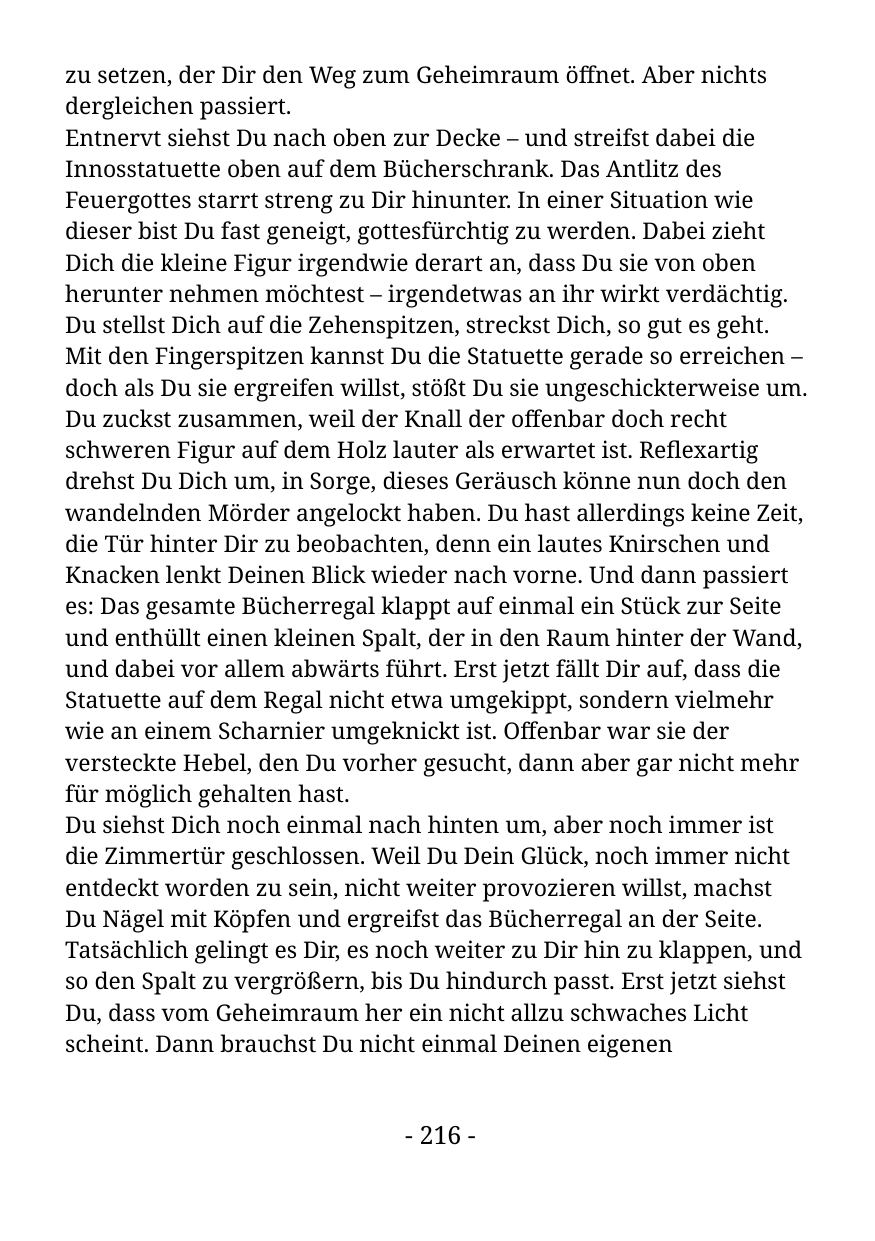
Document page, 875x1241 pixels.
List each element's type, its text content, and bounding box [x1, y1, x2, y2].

text zu setzen, der Dir den Weg zum Geheimraum öffnet. Aber nichts dergleichen passiert. [65, 59, 809, 122]
text Entnervt siehst Du nach oben zur Decke – und streifst dabei die Innosstatuette oben auf dem Bücherschrank. Das Antlitz des Feuergottes starrt streng zu Dir hinunter. In einer Situation wie dieser bist Du fast geneigt, gottesfürchtig zu werden. Dabei zieht Dich die kleine Figur irgendwie derart an, dass Du sie von oben herunter nehmen möchtest – irgendetwas an ihr wirkt verdächtig. Du stellst Dich auf die Zehenspitzen, streckst Dich, so gut es geht. Mit den Fingerspitzen kannst Du die Statuette gerade so erreichen – doch als Du sie ergreifen willst, stößt Du sie ungeschickterweise um. Du zuckst zusammen, weil der Knall der offenbar doch recht schweren Figur auf dem Holz lauter als erwartet ist. Reflexartig drehst Du Dich um, in Sorge, dieses Geräusch könne nun doch den wandelnden Mörder angelockt haben. Du hast allerdings keine Zeit, die Tür hinter Dir zu beobachten, denn ein lautes Knirschen und Knacken lenkt Deinen Blick wieder nach vorne. Und dann passiert es: Das gesamte Bücherregal klappt auf einmal ein Stück zur Seite und enthüllt einen kleinen Spalt, der in den Raum hinter der Wand, und dabei vor allem abwärts führt. Erst jetzt fällt Dir auf, dass die Statuette auf dem Regal nicht etwa umgekippt, sondern vielmehr wie an einem Scharnier umgeknickt ist. Offenbar war sie der versteckte Hebel, den Du vorher gesucht, dann aber gar nicht mehr für möglich gehalten hast. [65, 122, 809, 809]
text Du siehst Dich noch einmal nach hinten um, aber noch immer ist die Zimmertür geschlossen. Weil Du Dein Glück, noch immer nicht entdeckt worden zu sein, nicht weiter provozieren willst, machst Du Nägel mit Köpfen und ergreifst das Bücherregal an der Seite. Tatsächlich gelingt es Dir, es noch weiter zu Dir hin zu klappen, und so den Spalt zu vergrößern, bis Du hindurch passt. Erst jetzt siehst Du, dass vom Geheimraum her ein nicht allzu schwaches Licht scheint. Dann brauchst Du nicht einmal Deinen eigenen [65, 809, 809, 1059]
